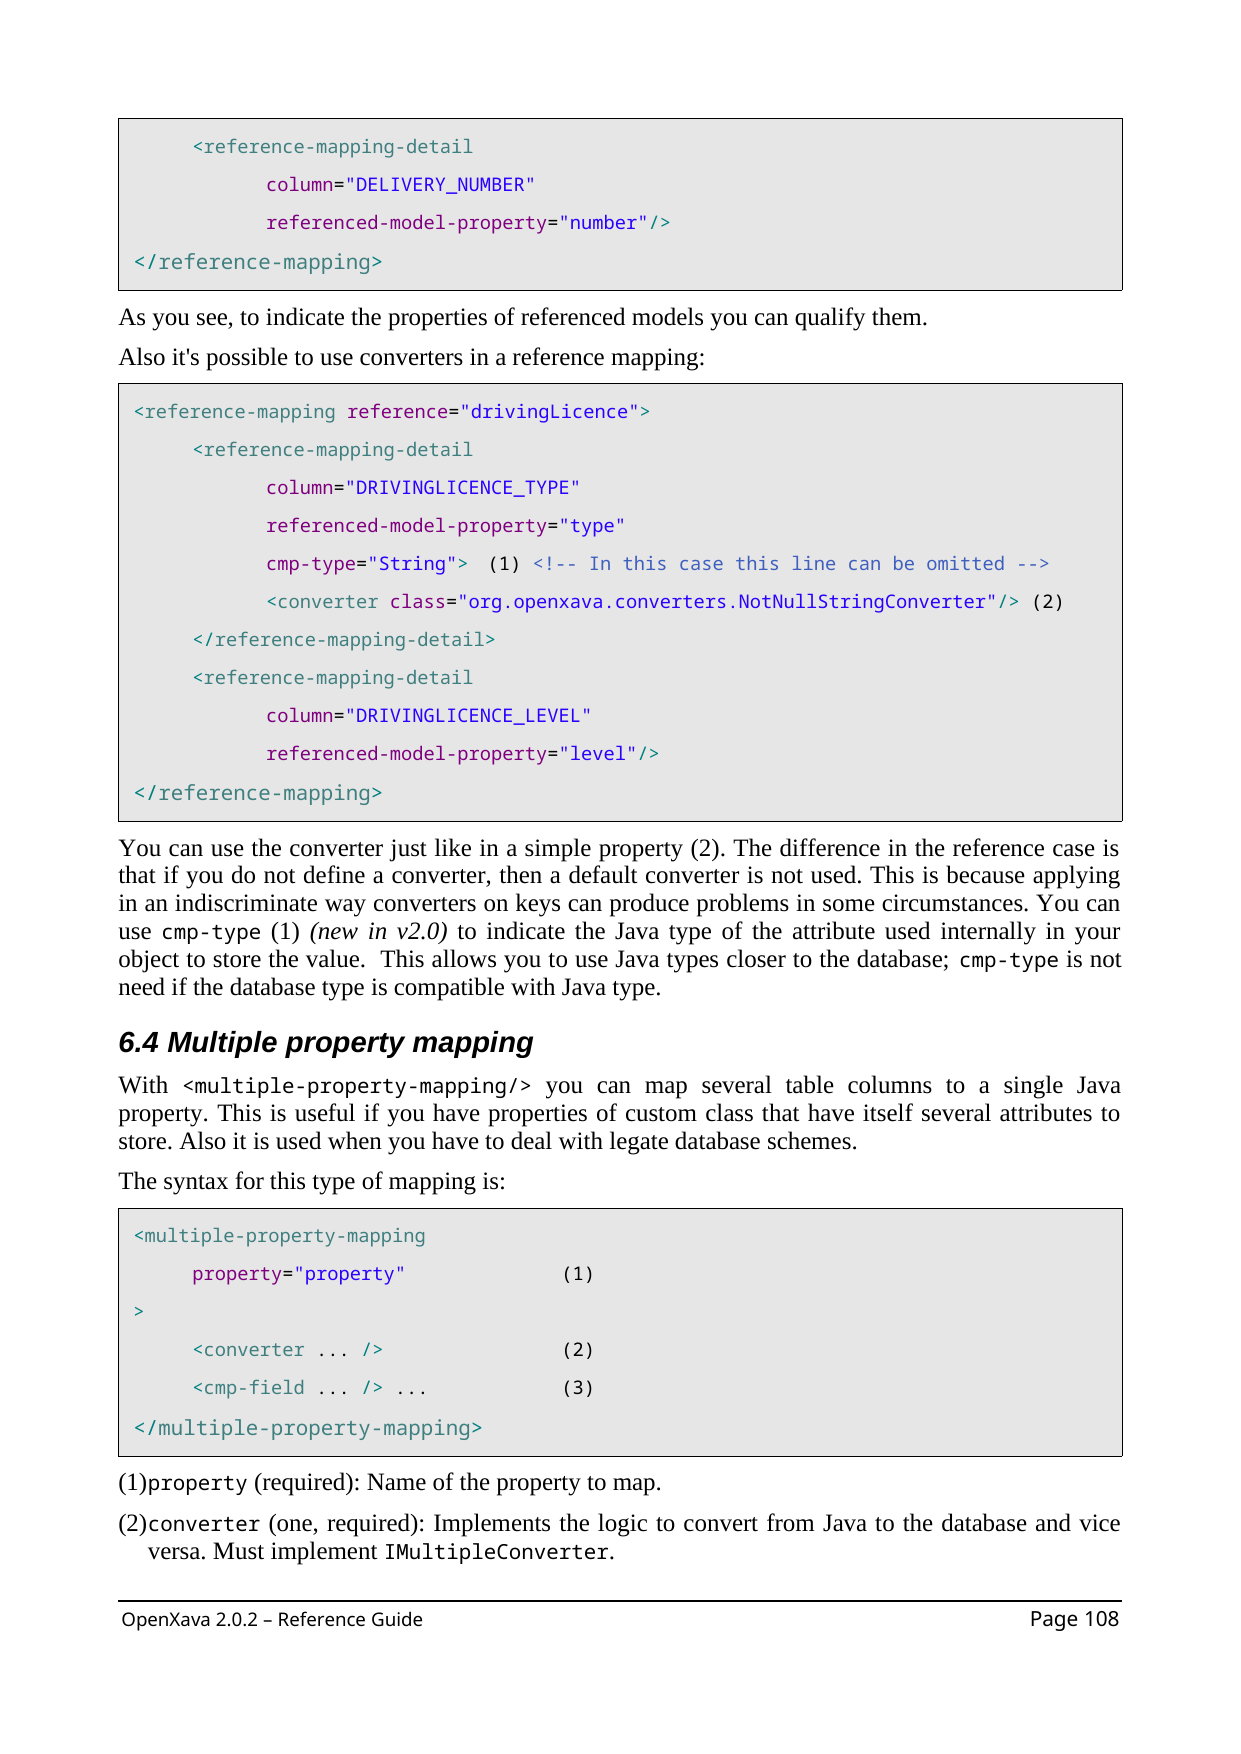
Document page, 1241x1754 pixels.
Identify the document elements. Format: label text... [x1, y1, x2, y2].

text <reference-mapping-detail [119, 421, 1122, 459]
text <reference-mapping-detail [119, 649, 1122, 687]
text <converter class="org.openxava.converters.NotNullStringConverter"/> (2) [119, 573, 1122, 611]
text </reference-mapping> [119, 232, 1122, 290]
text column="DELIVERY_NUMBER" [119, 156, 1122, 194]
text <converter ... /> (2) [119, 1322, 1122, 1360]
text column="DRIVINGLICENCE_TYPE" [119, 459, 1122, 497]
text <cmp-field ... /> ... (3) [119, 1360, 1122, 1398]
text referenced-model-property="type" [119, 497, 1122, 535]
list converter (one, required): Implements the logic to convert from Java to the database and vice versa. Must implement IMultipleConverter. [118, 1509, 1122, 1566]
text <multiple-property-mapping [119, 1209, 1122, 1246]
text column="DRIVINGLICENCE_LEVEL" [119, 687, 1122, 725]
text <reference-mapping-detail [119, 119, 1122, 156]
text > [119, 1284, 1122, 1322]
text You can use the converter just like in a simple property (2). The difference in the reference case is that if you do not define a converter, then a default converter is not used. This is because applying in an indiscriminate way converters on keys can produce problems in some circumstances. You can use cmp-type (1) (new in v2.0) to indicate the Java type of the attribute used internally in your object to store the value. This allows you to use Java types closer to the database; cmp-type is not need if the database type is compatible with Java type. [118, 834, 1122, 1001]
text referenced-model-property="level"/> [119, 725, 1122, 763]
text property="property" (1) [119, 1246, 1122, 1284]
text As you see, to indicate the properties of referenced models you can qualify them. [118, 303, 1122, 330]
text <reference-mapping reference="drivingLicence"> [119, 384, 1122, 421]
text With <multiple-property-mapping/> you can map several table columns to a single Java property. This is useful if you have properties of custom class that have itself several attributes to store. Also it is used when you have to deal with legate database schemes. [118, 1071, 1122, 1155]
text referenced-model-property="number"/> [119, 194, 1122, 232]
text </multiple-property-mapping> [119, 1398, 1122, 1456]
text </reference-mapping> [119, 763, 1122, 821]
text Also it's possible to use converters in a reference mapping: [118, 343, 1122, 371]
text </reference-mapping-detail> [119, 611, 1122, 649]
list property (required): Name of the property to map. [118, 1468, 1122, 1497]
subtitle Multiple property mapping [118, 1026, 1122, 1059]
text The syntax for this type of mapping is: [118, 1167, 1122, 1195]
text cmp-type="String"> (1) <!-- In this case this line can be omitted --> [119, 535, 1122, 573]
